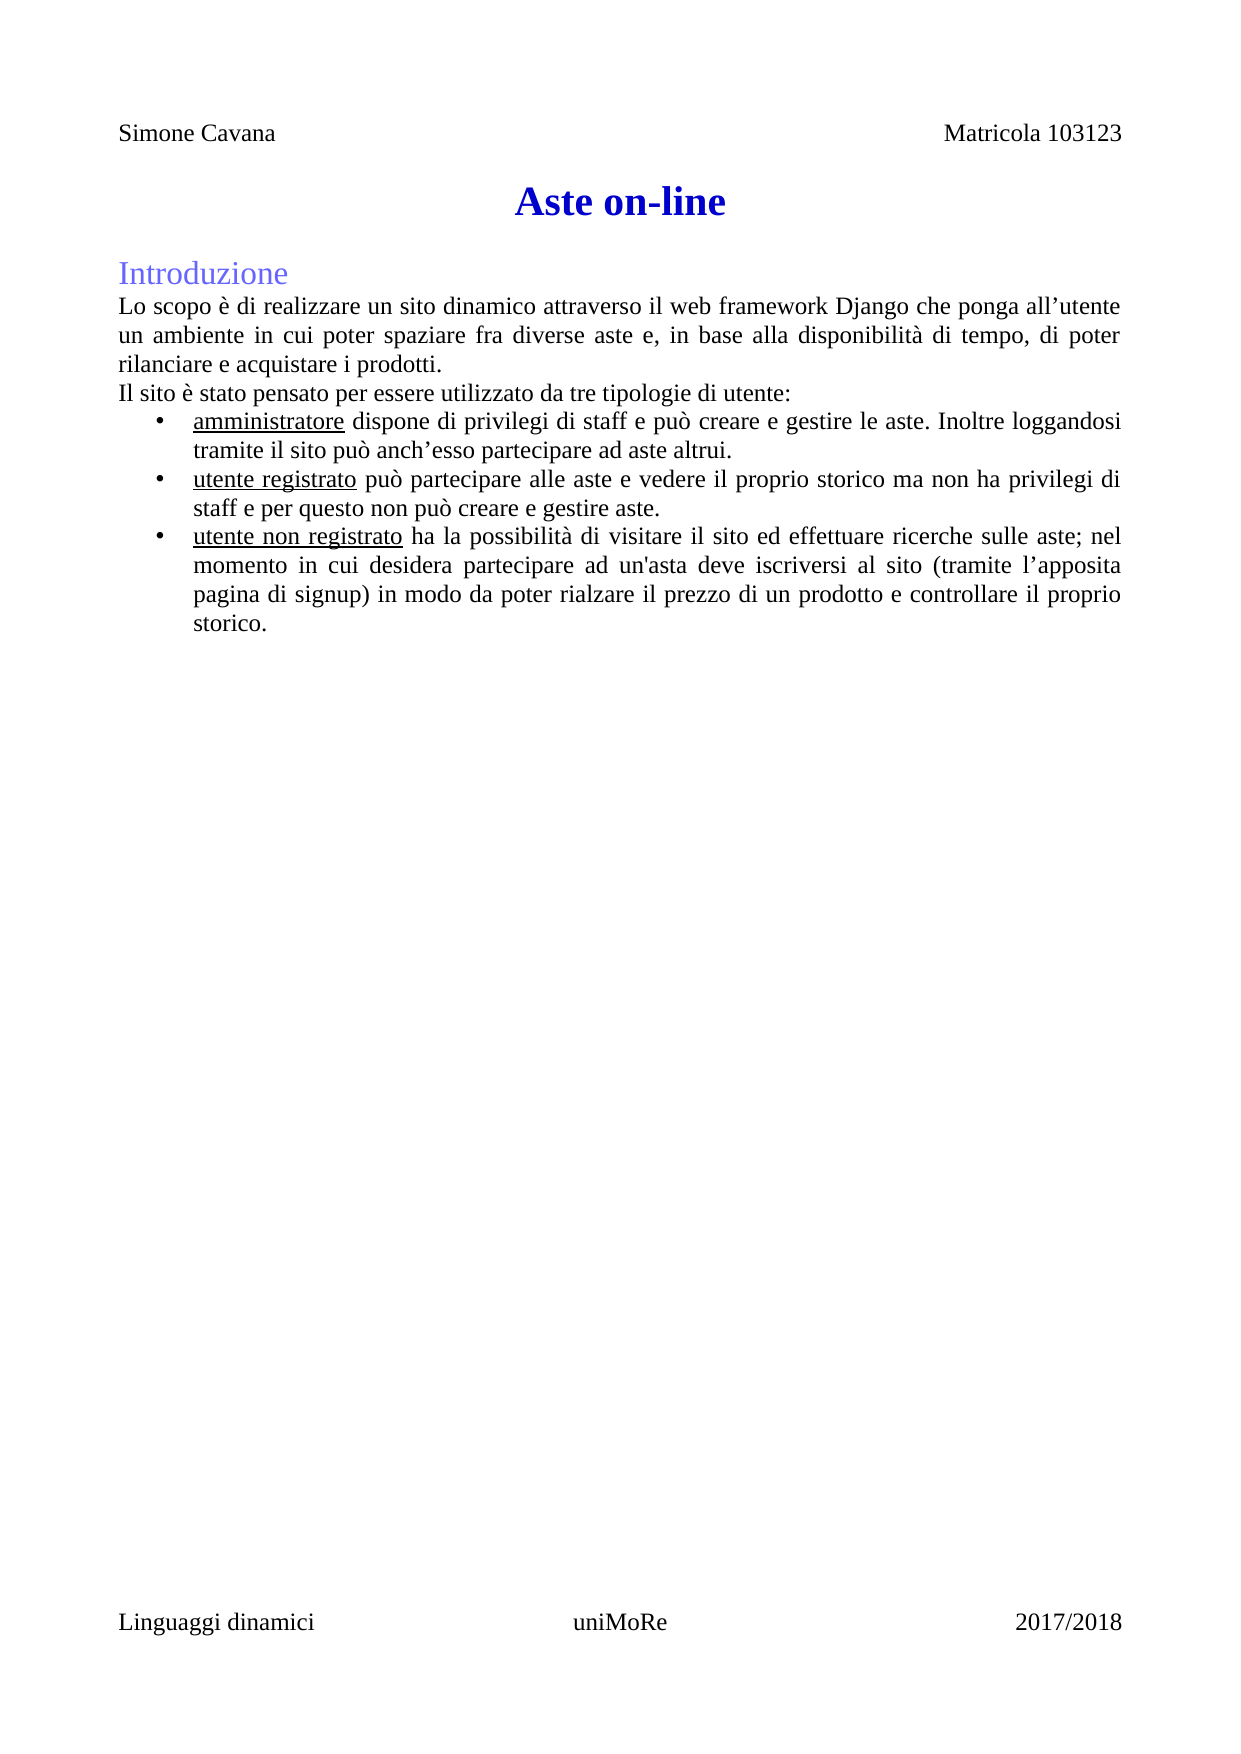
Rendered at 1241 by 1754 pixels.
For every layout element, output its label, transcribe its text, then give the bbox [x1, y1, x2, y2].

text Lo scopo è di realizzare un sito dinamico attraverso il web framework Django che ponga all’utente un ambiente in cui poter spaziare fra diverse aste e, in base alla disponibilità di tempo, di poter rilanciare e acquistare i prodotti. [118, 291, 1122, 378]
text Il sito è stato pensato per essere utilizzato da tre tipologie di utente: [118, 378, 1122, 406]
text Introduzione [118, 253, 1122, 291]
list amministratore dispone di privilegi di staff e può creare e gestire le aste. Inoltre loggandosi tramite il sito può anch’esso partecipare ad aste altrui. [156, 406, 1122, 464]
list utente registrato può partecipare alle aste e vedere il proprio storico ma non ha privilegi di staff e per questo non può creare e gestire aste. [156, 464, 1122, 521]
text Aste on-line [118, 176, 1122, 224]
list utente non registrato ha la possibilità di visitare il sito ed effettuare ricerche sulle aste; nel momento in cui desidera partecipare ad un'asta deve iscriversi al sito (tramite l’apposita pagina di signup) in modo da poter rialzare il prezzo di un prodotto e controllare il proprio storico. [156, 521, 1122, 636]
